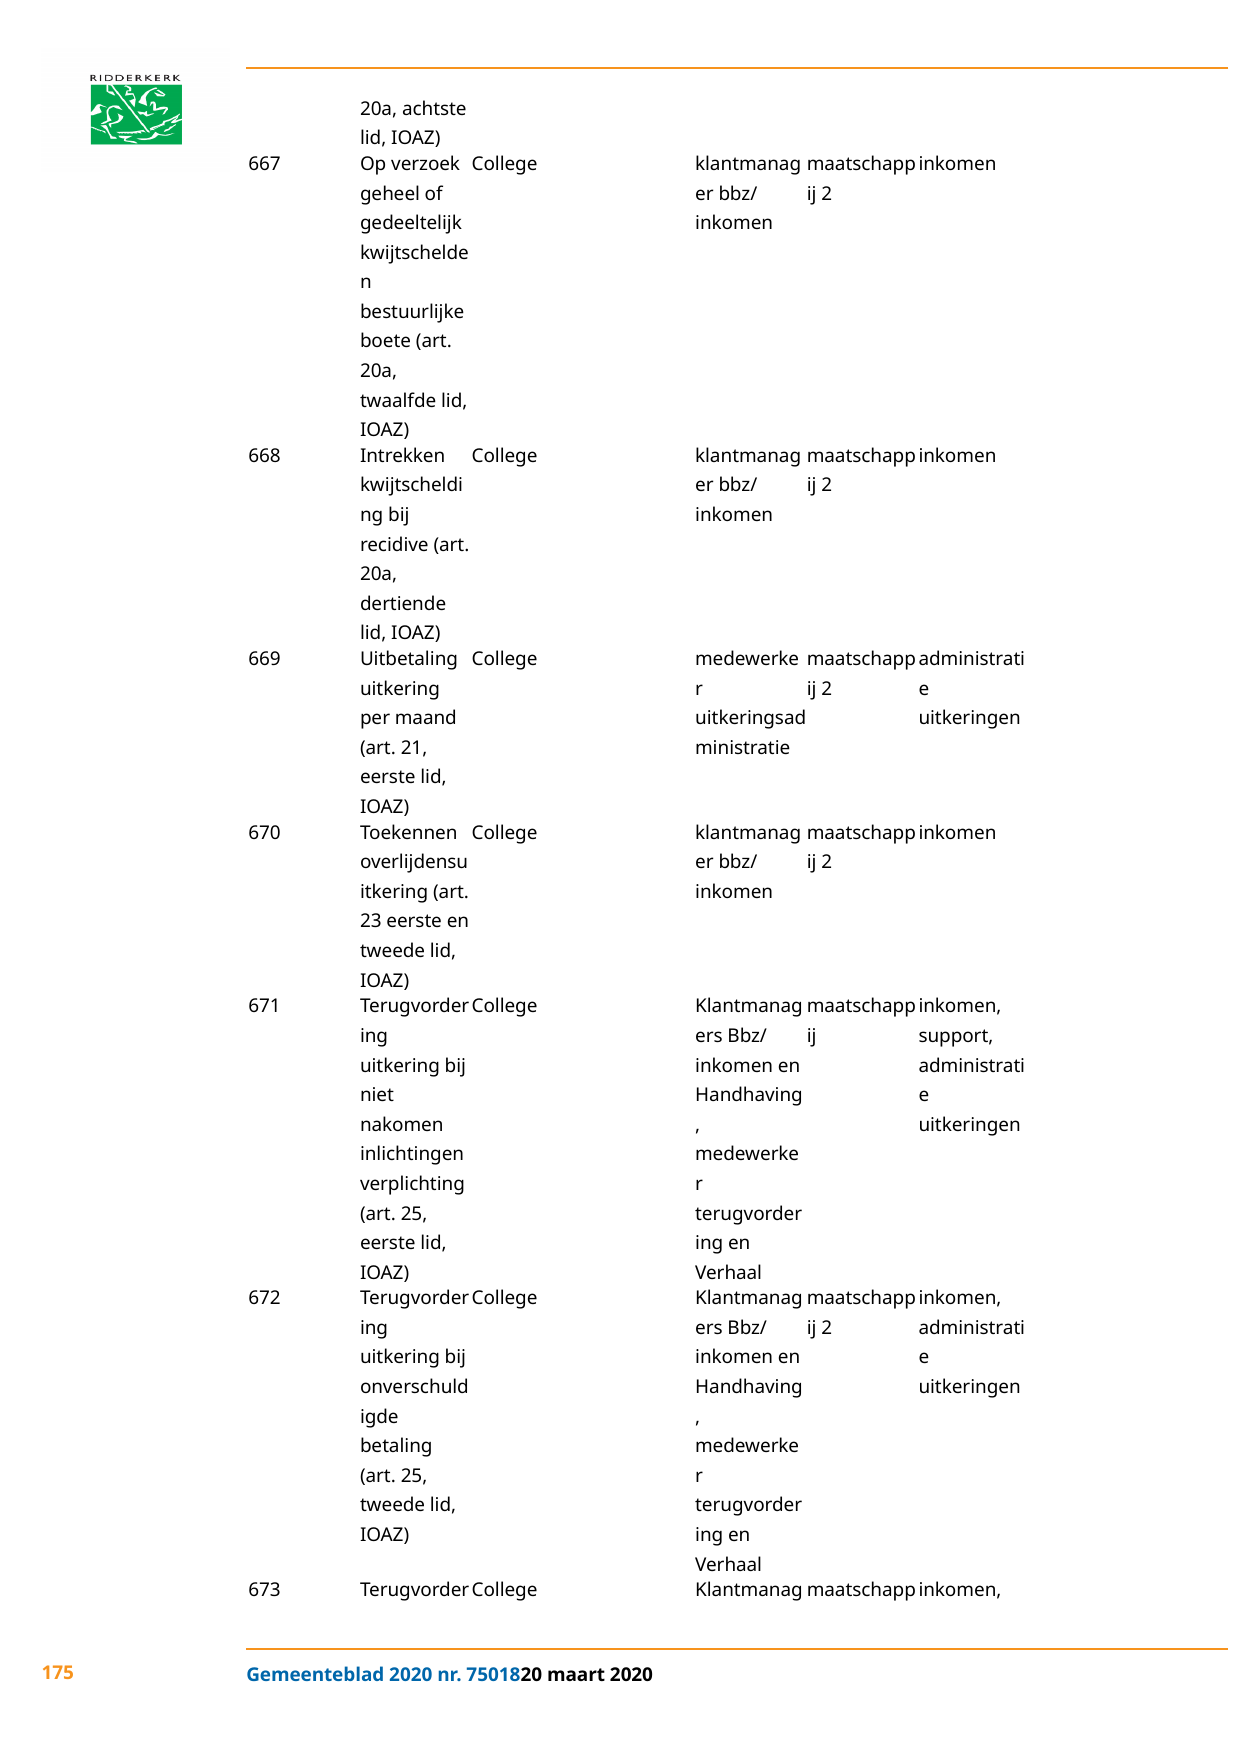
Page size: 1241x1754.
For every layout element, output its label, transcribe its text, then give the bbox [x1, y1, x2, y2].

table_cell College [471, 645, 583, 819]
table_cell medewerker uitkeringsadministratie [695, 645, 807, 819]
table_cell 667 [248, 150, 360, 442]
table_cell administratie uitkeringen [918, 645, 1030, 819]
table_cell maatschappij [807, 993, 918, 1284]
table_cell College [471, 442, 583, 645]
table_cell [1030, 993, 1152, 1284]
table_cell 672 [248, 1285, 360, 1577]
table_cell maatschappij 2 [807, 1285, 918, 1577]
table_cell [1030, 150, 1152, 442]
table_cell [248, 95, 360, 150]
table_cell maatschappij 2 [807, 150, 918, 442]
table_cell [583, 1577, 695, 1602]
table_cell Klantmanag [695, 1577, 807, 1602]
table_cell maatschappij 2 [807, 442, 918, 645]
table_cell Terugvordering uitkering bij niet nakomen inlichtingenverplichting (art. 25, eerste lid, IOAZ) [360, 993, 471, 1284]
table_cell Klantmanagers Bbz/ inkomen en Handhaving, medewerker terugvordering en Verhaal [695, 993, 807, 1284]
table_cell Toekennen overlijdensuitkering (art. 23 eerste en tweede lid, IOAZ) [360, 819, 471, 993]
table_cell [583, 645, 695, 819]
table_cell [583, 442, 695, 645]
table_cell klantmanager bbz/ inkomen [695, 150, 807, 442]
table_cell maatschappij 2 [807, 645, 918, 819]
table_cell inkomen [918, 819, 1030, 993]
table_cell 673 [248, 1577, 360, 1602]
table_cell maatschappij 2 [807, 819, 918, 993]
table_cell Terugvordering uitkering bij onverschuldigde betaling (art. 25, tweede lid, IOAZ) [360, 1285, 471, 1577]
table_cell [1030, 819, 1152, 993]
table_cell College [471, 993, 583, 1284]
table_cell [1030, 645, 1152, 819]
table_cell inkomen [918, 442, 1030, 645]
table_cell [583, 95, 695, 150]
table_cell [583, 150, 695, 442]
table_cell 669 [248, 645, 360, 819]
table_cell Op verzoek geheel of gedeeltelijk kwijtschelden bestuurlijke boete (art. 20a, twaalfde lid, IOAZ) [360, 150, 471, 442]
table_cell [1030, 95, 1152, 150]
table_cell College [471, 150, 583, 442]
table_cell Uitbetaling uitkering per maand (art. 21, eerste lid, IOAZ) [360, 645, 471, 819]
table_cell [1030, 1577, 1152, 1602]
table_cell maatschapp [807, 1577, 918, 1602]
table_cell inkomen, support, administratie uitkeringen [918, 993, 1030, 1284]
table_cell inkomen [918, 150, 1030, 442]
table_cell [807, 95, 918, 150]
table_cell 20a, achtste lid, IOAZ) [360, 95, 471, 150]
table_cell College [471, 1577, 583, 1602]
table_cell klantmanager bbz/ inkomen [695, 442, 807, 645]
table_cell 670 [248, 819, 360, 993]
table_cell Terugvorder [360, 1577, 471, 1602]
table_cell Intrekken kwijtschelding bij recidive (art. 20a, dertiende lid, IOAZ) [360, 442, 471, 645]
table_cell 668 [248, 442, 360, 645]
table_cell College [471, 819, 583, 993]
table_cell [1030, 1285, 1152, 1577]
table_cell 671 [248, 993, 360, 1284]
table_cell inkomen, [918, 1577, 1030, 1602]
table_cell [583, 993, 695, 1284]
table_cell [583, 1285, 695, 1577]
table_cell Klantmanagers Bbz/ inkomen en Handhaving, medewerker terugvordering en Verhaal [695, 1285, 807, 1577]
table_cell [918, 95, 1030, 150]
table_cell College [471, 1285, 583, 1577]
table_cell klantmanager bbz/ inkomen [695, 819, 807, 993]
picture [41, 47, 231, 172]
table_cell [583, 819, 695, 993]
table_cell [1030, 442, 1152, 645]
table_cell [695, 95, 807, 150]
table_cell [471, 95, 583, 150]
table_cell inkomen, administratie uitkeringen [918, 1285, 1030, 1577]
